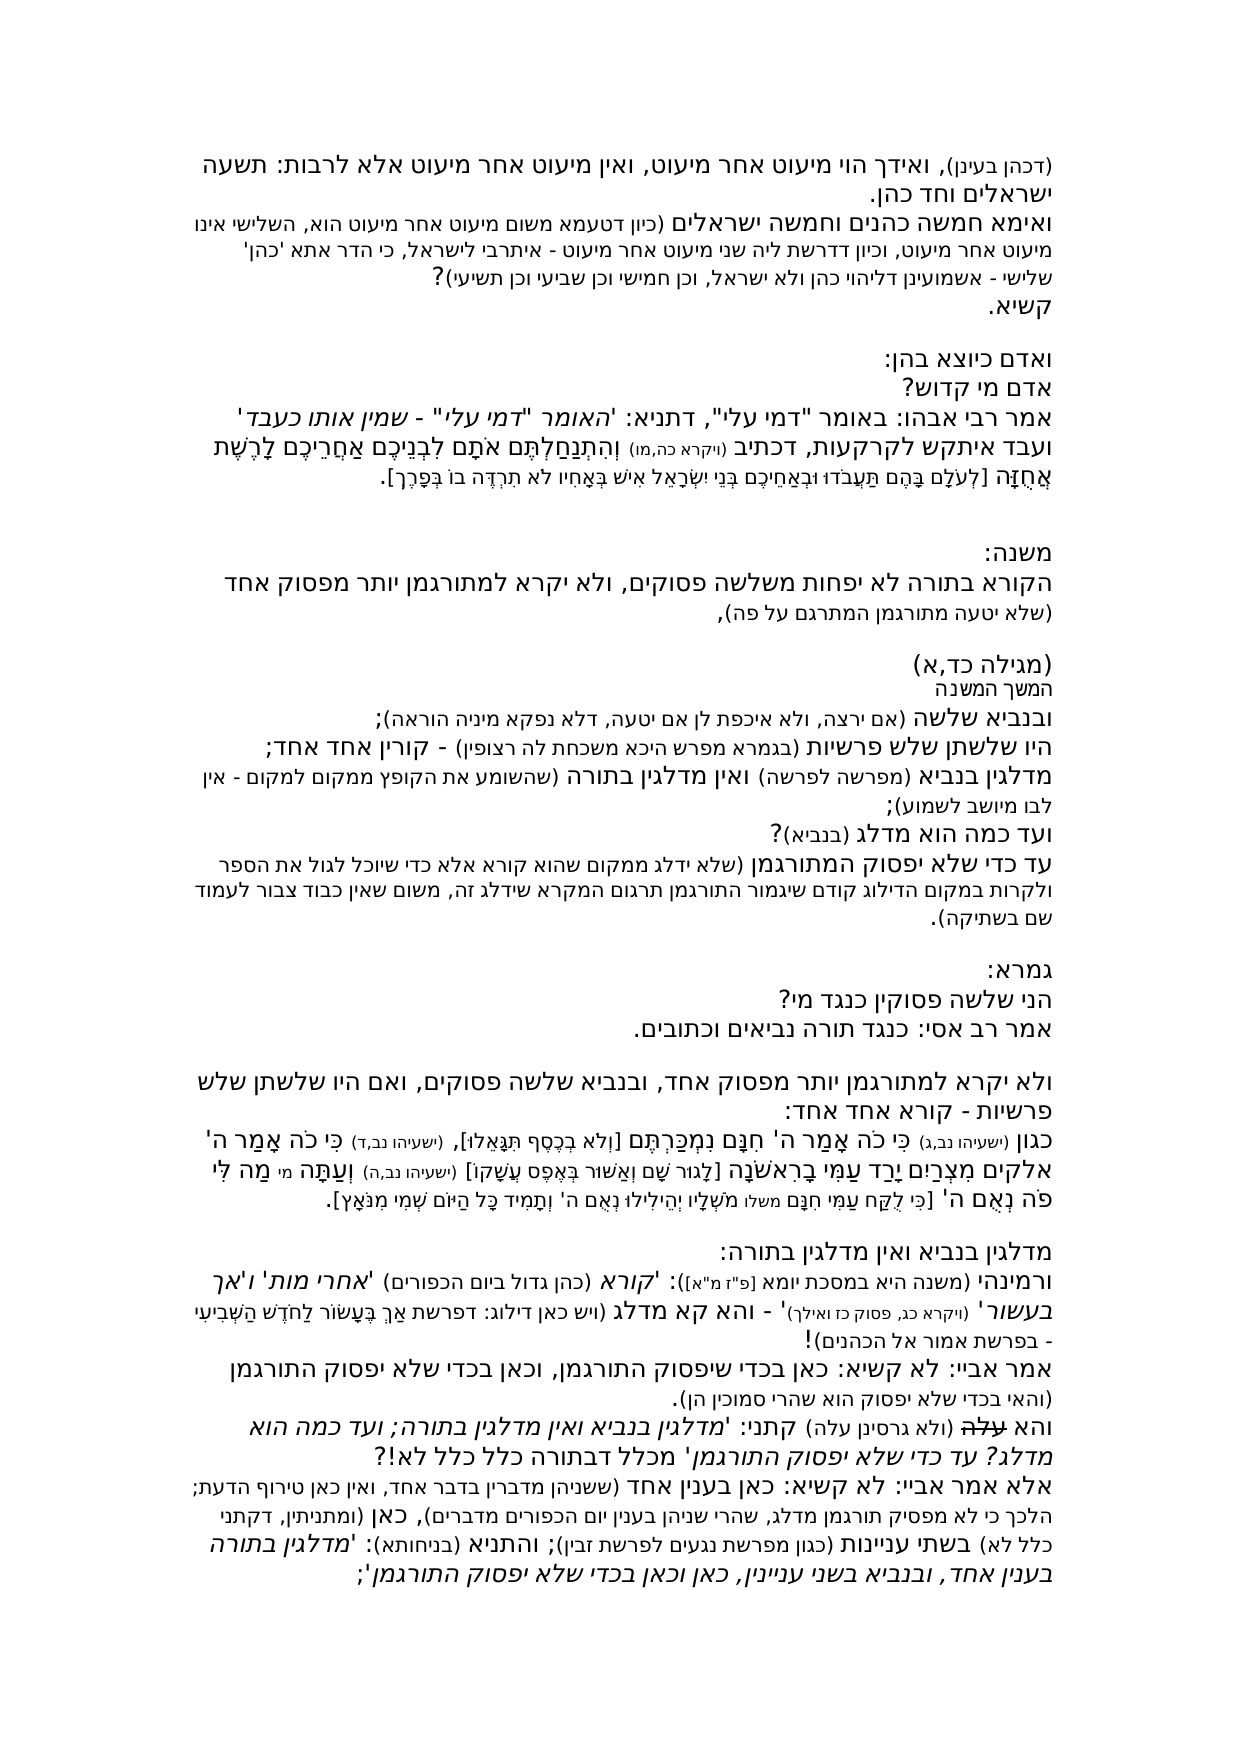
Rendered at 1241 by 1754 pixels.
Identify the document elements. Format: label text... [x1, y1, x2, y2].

text אמר רב אסי: כנגד תורה נביאים וכתובים. [187, 1014, 1053, 1043]
text (דכהן בעינן), ואידך הוי מיעוט אחר מיעוט, ואין מיעוט אחר מיעוט אלא לרבות: תשעה ישראלים וחד כהן. [187, 150, 1053, 208]
text היו שלשתן שלש פרשיות (בגמרא מפרש היכא משכחת לה רצופין) - קורין אחד אחד; [187, 732, 1053, 761]
text אדם מי קדוש? [187, 374, 1053, 403]
text מדלגין בנביא ואין מדלגין בתורה: [187, 1237, 1053, 1267]
text גמרא: [187, 956, 1053, 985]
text (מגילה כד,א) [187, 650, 1053, 679]
text ולא יקרא למתורגמן יותר מפסוק אחד, ובנביא שלשה פסוקים, ואם היו שלשתן שלש פרשיות - קורא אחד אחד: [187, 1067, 1053, 1126]
text ואימא חמשה כהנים וחמשה ישראלים (כיון דטעמא משום מיעוט אחר מיעוט הוא, השלישי אינו מיעוט אחר מיעוט, וכיון דדרשת ליה שני מיעוט אחר מיעוט - איתרבי לישראל, כי הדר אתא 'כהן' שלישי - אשמועינן דליהוי כהן ולא ישראל, וכן חמישי וכן שביעי וכן תשיעי)? [187, 208, 1053, 291]
text והא עלה (ולא גרסינן עלה) קתני: 'מדלגין בנביא ואין מדלגין בתורה; ועד כמה הוא מדלג? עד כדי שלא יפסוק התורגמן' מכלל דבתורה כלל כלל לא!? [187, 1412, 1053, 1471]
text מדלגין בנביא (מפרשה לפרשה) ואין מדלגין בתורה (שהשומע את הקופץ ממקום למקום - אין לבו מיושב לשמוע); [187, 761, 1053, 820]
text אלא אמר אביי: לא קשיא: כאן בענין אחד (ששניהן מדברין בדבר אחד, ואין כאן טירוף הדעת; הלכך כי לא מפסיק תורגמן מדלג, שהרי שניהן בענין יום הכפורים מדברים), כאן (ומתניתין, דקתני כלל לא) בשתי עניינות (כגון מפרשת נגעים לפרשת זבין); והתניא (בניחותא): 'מדלגין בתורה בענין אחד, ובנביא בשני עניינין, כאן וכאן בכדי שלא יפסוק התורגמן'; [187, 1471, 1053, 1588]
text המשך המשנה [187, 679, 1053, 703]
text הני שלשה פסוקין כנגד מי? [187, 985, 1053, 1014]
text ובנביא שלשה (אם ירצה, ולא איכפת לן אם יטעה, דלא נפקא מיניה הוראה); [187, 703, 1053, 732]
text הקורא בתורה לא יפחות משלשה פסוקים, ולא יקרא למתורגמן יותר מפסוק אחד (שלא יטעה מתורגמן המתרגם על פה), [187, 568, 1053, 626]
text ואדם כיוצא בהן: [187, 344, 1053, 374]
text משנה: [187, 539, 1053, 568]
text ועד כמה הוא מדלג (בנביא)? [187, 820, 1053, 849]
text עד כדי שלא יפסוק המתורגמן (שלא ידלג ממקום שהוא קורא אלא כדי שיוכל לגול את הספר ולקרות במקום הדילוג קודם שיגמור התורגמן תרגום המקרא שידלג זה, משום שאין כבוד צבור לעמוד שם בשתיקה). [187, 849, 1053, 932]
text כגון (ישעיהו נב,ג) כִּי כֹה אָמַר ה' חִנָּם נִמְכַּרְתֶּם [וְלֹא בְכֶסֶף תִּגָּאֵלוּ], (ישעיהו נב,ד) כִּי כֹה אָמַר ה' אלקים מִצְרַיִם יָרַד עַמִּי בָרִאשֹׁנָה [לָגוּר שָׁם וְאַשּׁוּר בְּאֶפֶס עֲשָׁקוֹ] (ישעיהו נב,ה) וְעַתָּה מי מַה לִּי פֹה נְאֻם ה' [כִּי לֻקַּח עַמִּי חִנָּם משלו מֹשְׁלָיו יְהֵילִילוּ נְאֻם ה' וְתָמִיד כָּל הַיּוֹם שְׁמִי מִנֹּאָץ]. [187, 1126, 1053, 1213]
text ורמינהי (משנה היא במסכת יומא [פ"ז מ"א]): 'קורא (כהן גדול ביום הכפורים) 'אחרי מות' ו'אך בעשור' (ויקרא כג, פסוק כז ואילך)' - והא קא מדלג (ויש כאן דילוג: דפרשת אַךְ בֶּעָשׂוֹר לַחֹדֶשׁ הַשְּׁבִיעִי - בפרשת אמור אל הכהנים)! [187, 1267, 1053, 1354]
text אמר אביי: לא קשיא: כאן בכדי שיפסוק התורגמן, וכאן בכדי שלא יפסוק התורגמן (והאי בכדי שלא יפסוק הוא שהרי סמוכין הן). [187, 1354, 1053, 1412]
text אמר רבי אבהו: באומר "דמי עלי", דתניא: 'האומר "דמי עלי" - שמין אותו כעבד' ועבד איתקש לקרקעות, דכתיב (ויקרא כה,מו) וְהִתְנַחַלְתֶּם אֹתָם לִבְנֵיכֶם אַחֲרֵיכֶם לָרֶשֶׁת אֲחֻזָּה [לְעֹלָם בָּהֶם תַּעֲבֹדוּ וּבְאַחֵיכֶם בְּנֵי יִשְׂרָאֵל אִישׁ בְּאָחִיו לֹא תִרְדֶּה בוֹ בְּפָרֶךְ]. [187, 403, 1053, 491]
text קשיא. [187, 291, 1053, 320]
